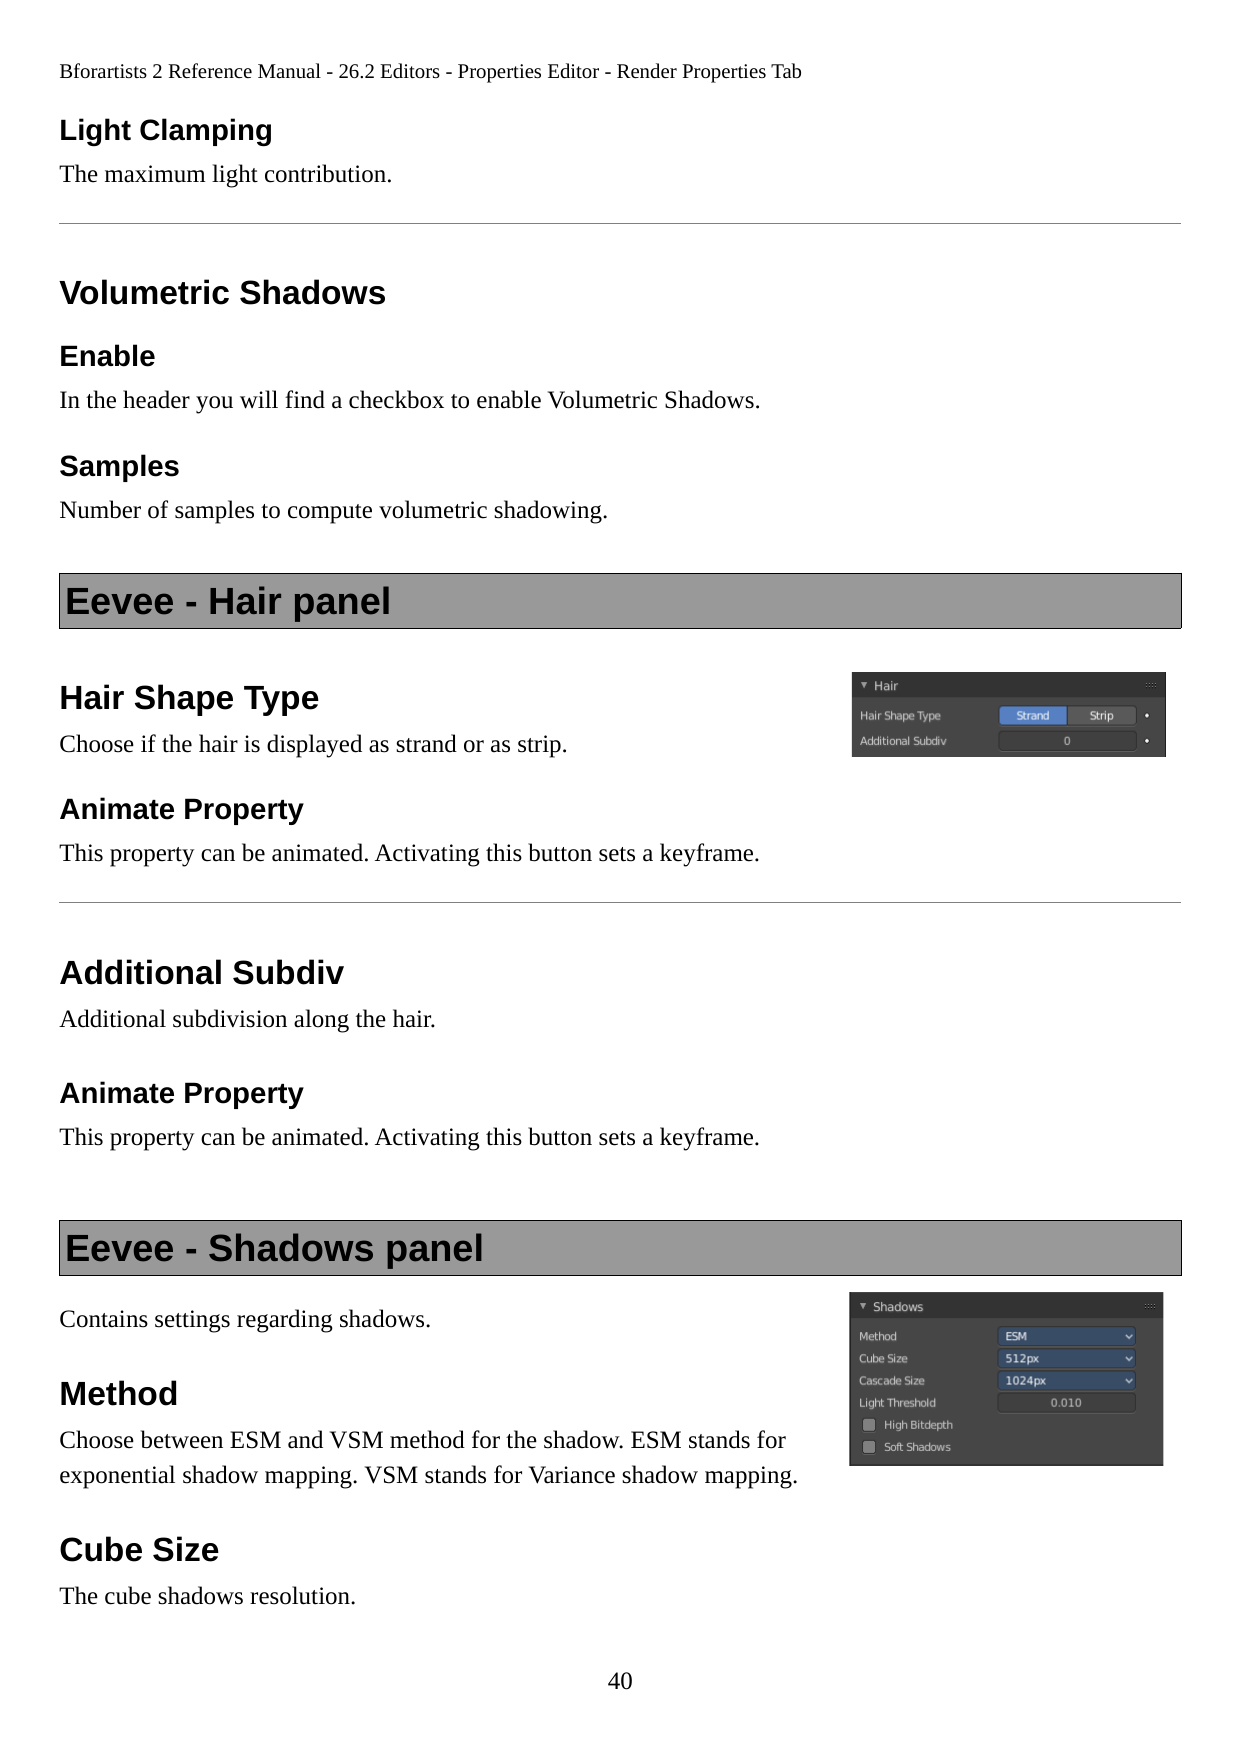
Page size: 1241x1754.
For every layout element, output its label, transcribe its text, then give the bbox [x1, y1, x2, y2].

text This property can be animated. Activating this button sets a keyframe. [59, 1122, 1181, 1151]
text In the header you will find a checkbox to enable Volumetric Shadows. [59, 385, 1181, 414]
subtitle Additional Subdiv [59, 953, 1181, 991]
text Choose if the hair is displayed as strand or as strip. [59, 729, 851, 757]
subtitle [1164, 1374, 1181, 1413]
subtitle Method [59, 1374, 849, 1413]
subtitle [1166, 677, 1181, 716]
subtitle Animate Property [59, 1076, 1181, 1109]
table_header Eevee - Hair panel [60, 574, 1181, 628]
text Contains settings regarding shadows. [59, 1304, 849, 1333]
subtitle Animate Property [59, 792, 1181, 826]
subtitle Enable [59, 339, 1181, 372]
table_header Eevee - Shadows panel [60, 1221, 1181, 1275]
subtitle Light Clamping [59, 113, 1181, 146]
picture [851, 672, 1166, 757]
subtitle Cube Size [59, 1530, 1181, 1568]
subtitle Samples [59, 448, 1181, 482]
picture [849, 1292, 1164, 1466]
text Choose between ESM and VSM method for the shadow. ESM stands for exponential shadow mapping. VSM stands for Variance shadow mapping. [59, 1425, 1181, 1488]
text This property can be animated. Activating this button sets a keyframe. [59, 838, 1181, 867]
text The maximum light contribution. [59, 159, 1181, 188]
text Number of samples to compute volumetric shadowing. [59, 495, 1181, 523]
text Additional subdivision along the hair. [59, 1004, 1181, 1032]
subtitle Hair Shape Type [59, 677, 851, 716]
text The cube shadows resolution. [59, 1581, 1181, 1609]
subtitle Volumetric Shadows [59, 273, 1181, 312]
